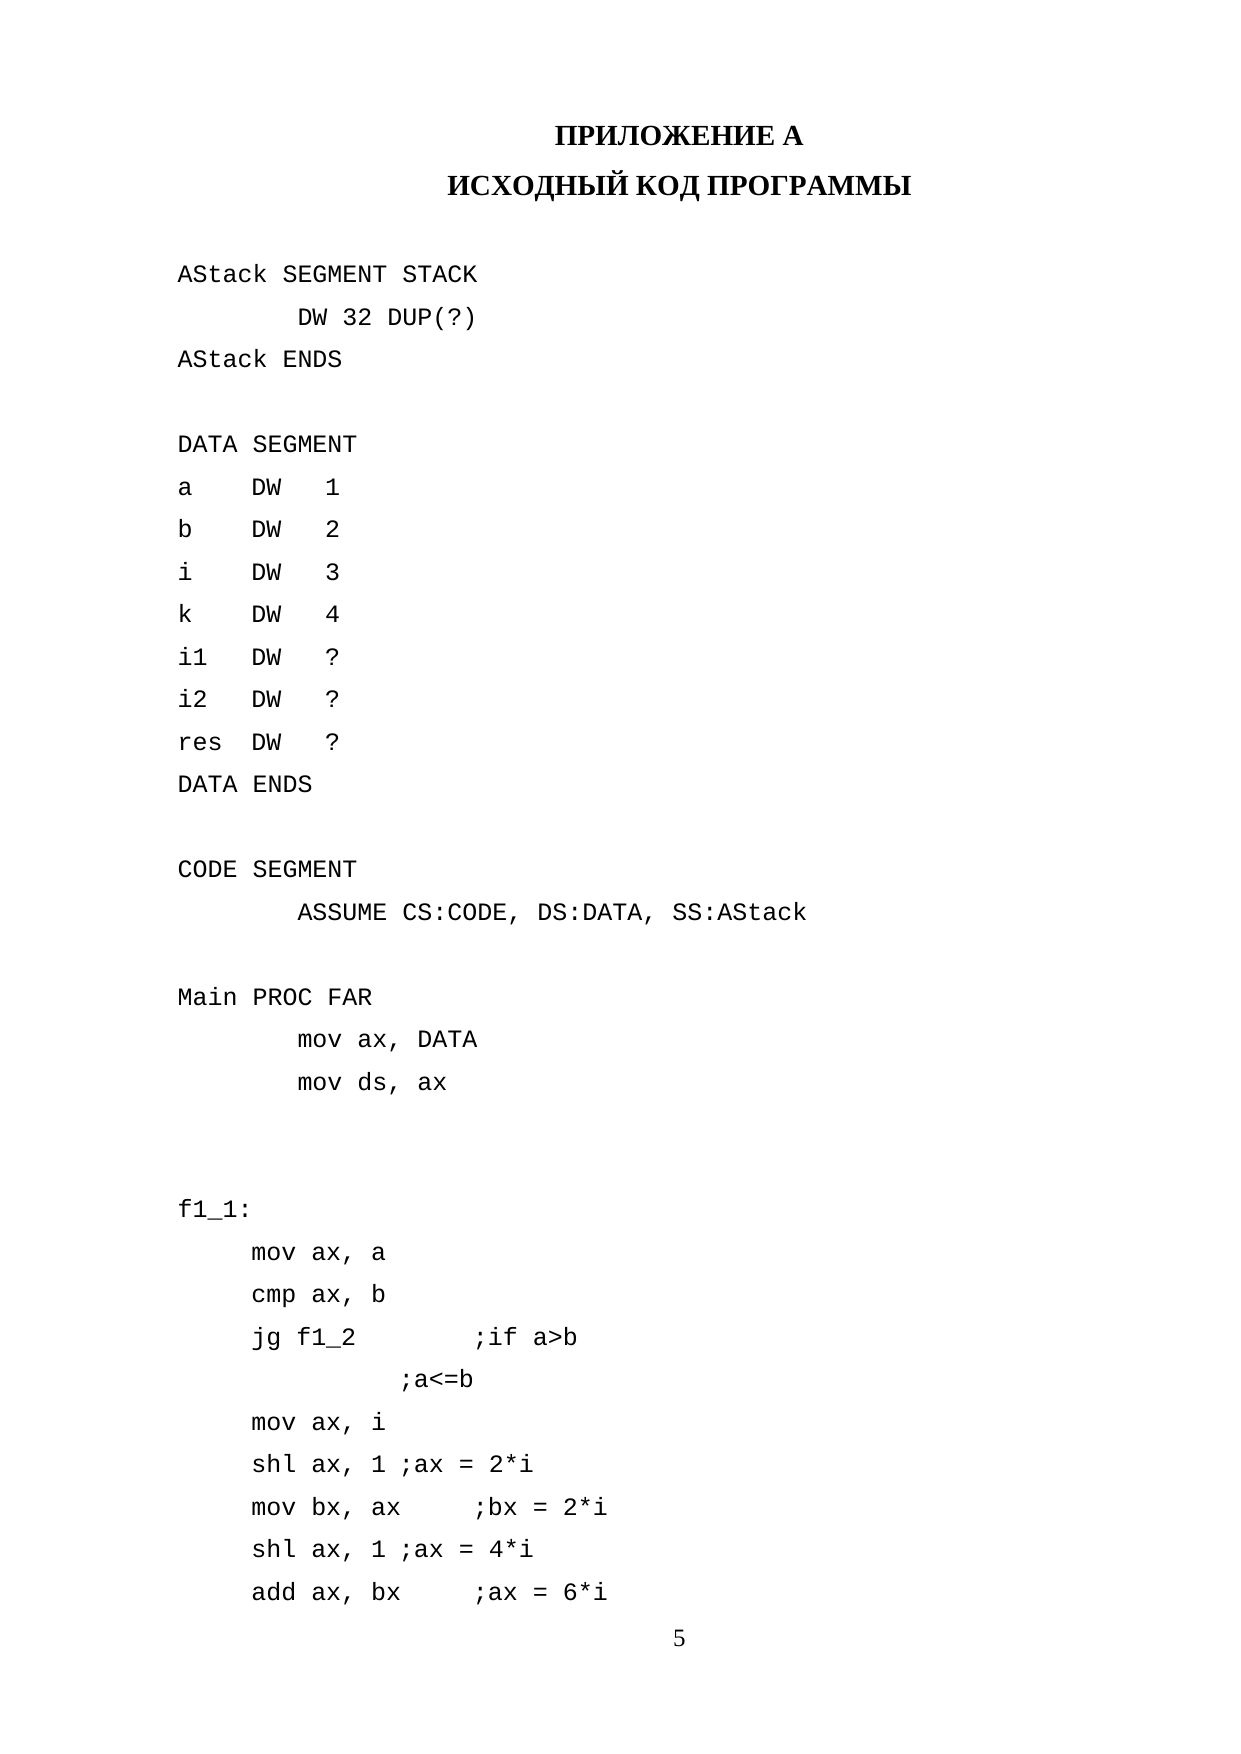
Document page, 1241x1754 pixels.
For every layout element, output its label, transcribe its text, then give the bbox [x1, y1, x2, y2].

text ;a<=b [177, 1367, 1181, 1395]
text mov ax, DATA [177, 1027, 1181, 1055]
text mov bx, ax ;bx = 2*i [177, 1494, 1181, 1523]
text CODE SEGMENT [177, 857, 1181, 885]
text shl ax, 1 ;ax = 2*i [177, 1452, 1181, 1480]
text res DW ? [177, 729, 1181, 758]
text ASSUME CS:CODE, DS:DATA, SS:AStack [177, 899, 1181, 928]
text i1 DW ? [177, 644, 1181, 673]
text mov ax, i [177, 1409, 1181, 1438]
text jg f1_2 ;if a>b [177, 1324, 1181, 1353]
text a DW 1 [177, 474, 1181, 503]
text ПРИЛОЖЕНИЕ А [177, 118, 1181, 152]
text DATA SEGMENT [177, 432, 1181, 460]
text i2 DW ? [177, 687, 1181, 715]
text mov ax, a [177, 1239, 1181, 1268]
text b DW 2 [177, 517, 1181, 545]
text cmp ax, b [177, 1282, 1181, 1310]
text add ax, bx ;ax = 6*i [177, 1579, 1181, 1608]
text shl ax, 1 ;ax = 4*i [177, 1537, 1181, 1565]
text k DW 4 [177, 602, 1181, 630]
text ИСХОДНЫЙ КОД ПРОГРАММЫ [177, 168, 1181, 202]
text f1_1: [177, 1197, 1181, 1225]
text AStack SEGMENT STACK [177, 262, 1181, 290]
text AStack ENDS [177, 347, 1181, 375]
text i DW 3 [177, 559, 1181, 588]
text mov ds, ax [177, 1069, 1181, 1098]
text DATA ENDS [177, 772, 1181, 800]
text Main PROC FAR [177, 984, 1181, 1013]
text DW 32 DUP(?) [177, 304, 1181, 333]
